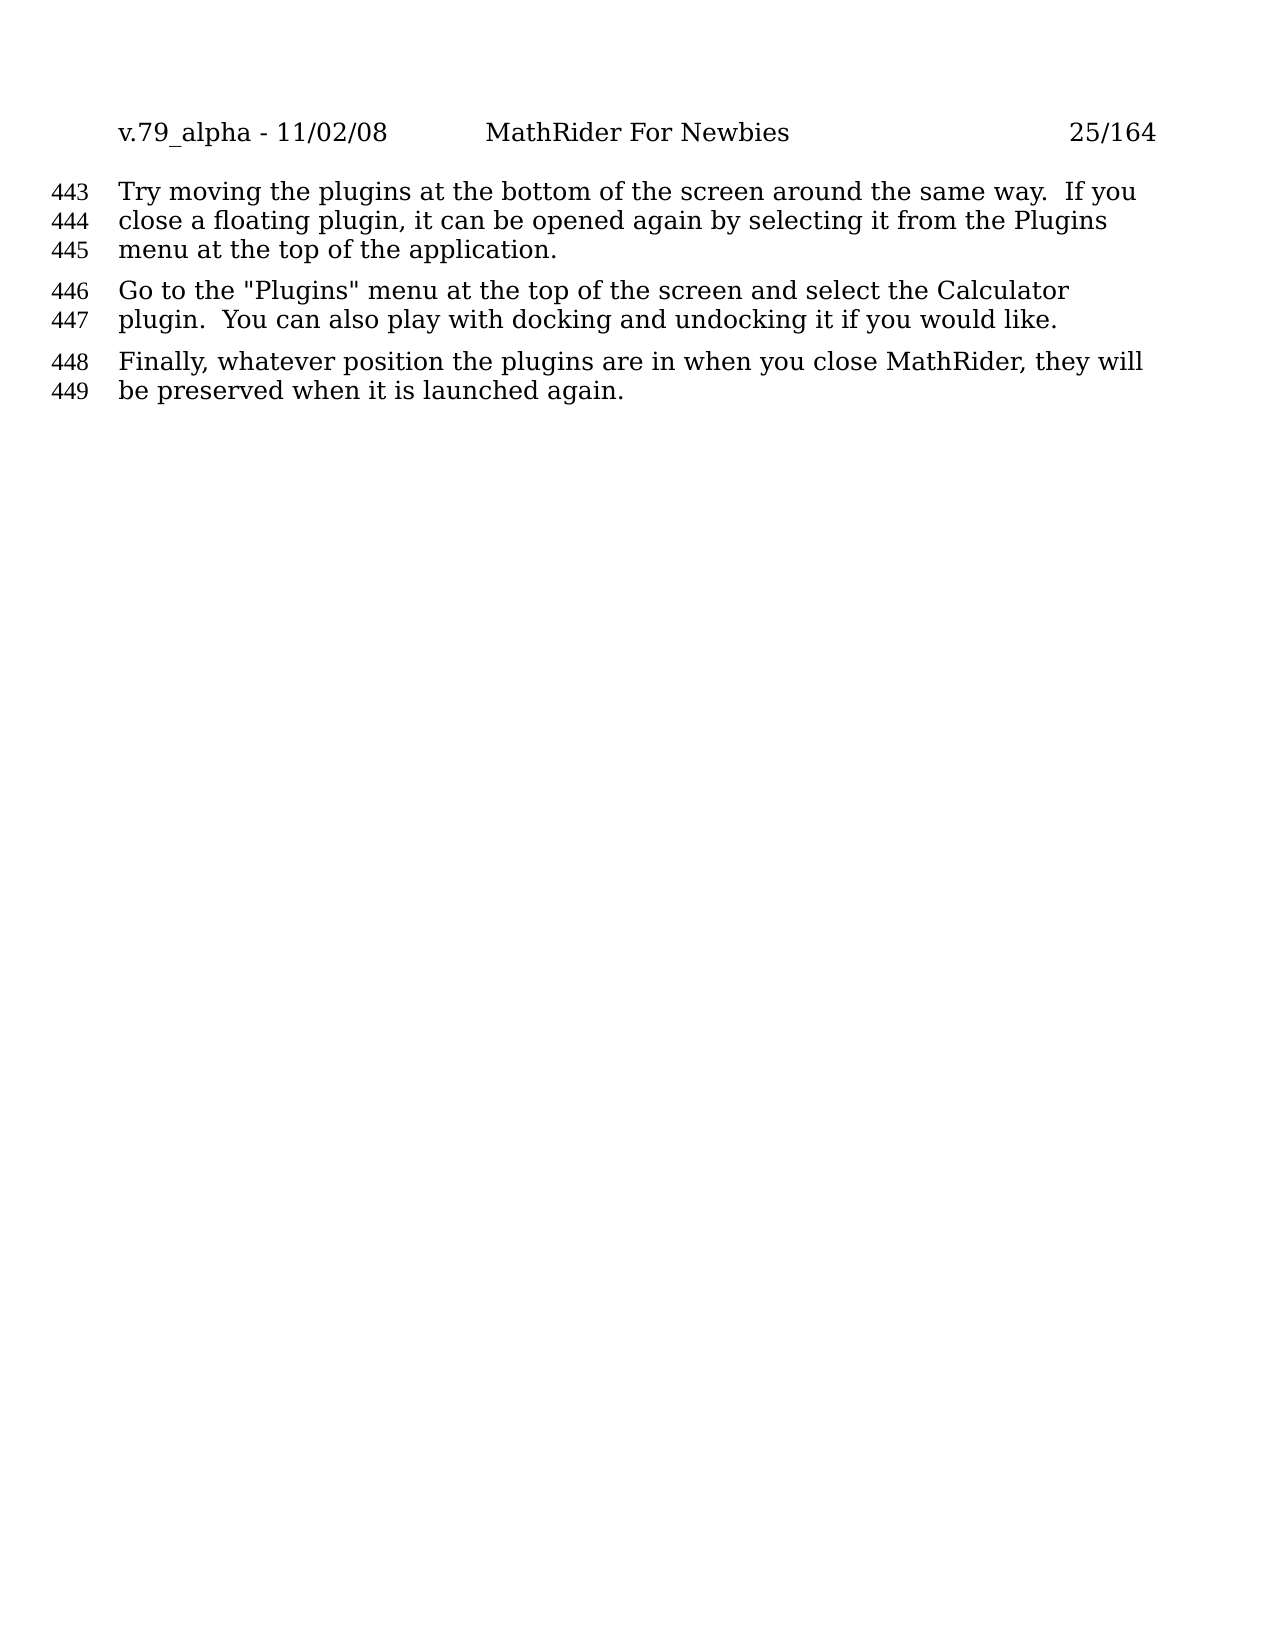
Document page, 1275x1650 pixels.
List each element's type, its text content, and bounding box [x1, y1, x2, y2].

text Go to the "Plugins" menu at the top of the screen and select the Calculator plugin. You can also play with docking and undocking it if you would like. [118, 276, 1157, 335]
text Try moving the plugins at the bottom of the screen around the same way. If you close a floating plugin, it can be opened again by selecting it from the Plugins menu at the top of the application. [118, 177, 1157, 264]
text Finally, whatever position the plugins are in when you close MathRider, they will be preserved when it is launched again. [118, 347, 1157, 405]
